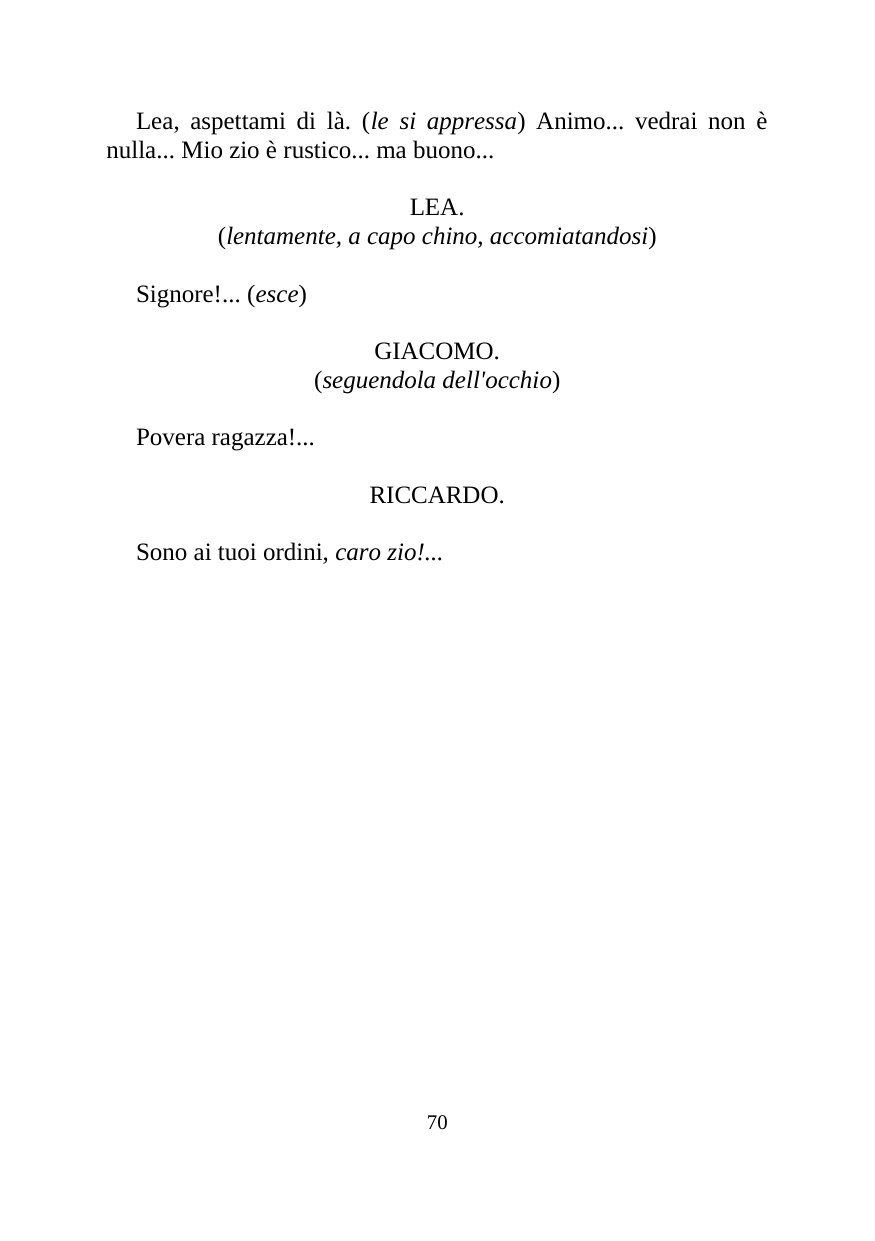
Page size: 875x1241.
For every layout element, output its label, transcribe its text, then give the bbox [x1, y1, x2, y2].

text (lentamente, a capo chino, accomiatandosi) [106, 221, 768, 250]
text Lea, aspettami di là. (le si appressa) Animo... vedrai non è nulla... Mio zio è rustico... ma buono... [106, 106, 768, 164]
text LEA. [106, 192, 768, 221]
text Povera ragazza!... [106, 422, 768, 451]
text RICCARDO. [106, 480, 768, 509]
text (seguendola dell'occhio) [106, 365, 768, 394]
text Sono ai tuoi ordini, caro zio!... [106, 537, 768, 566]
text GIACOMO. [106, 336, 768, 365]
text Signore!... (esce) [106, 279, 768, 307]
